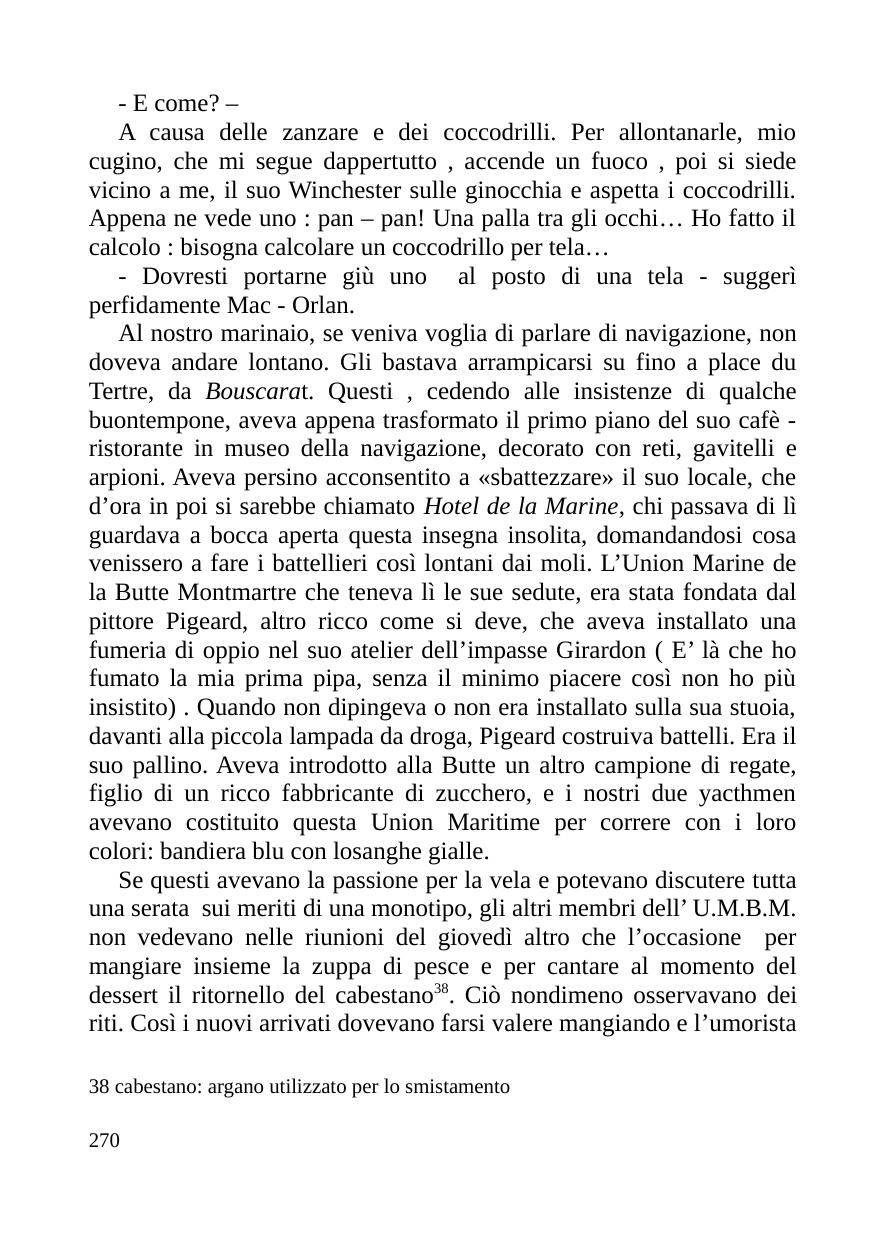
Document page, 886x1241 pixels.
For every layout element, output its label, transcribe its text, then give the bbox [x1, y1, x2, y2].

text Al nostro marinaio, se veniva voglia di parlare di navigazione, non doveva andare lontano. Gli bastava arrampicarsi su fino a place du Tertre, da Bouscarat. Questi , cedendo alle insistenze di qualche buontempone, aveva appena trasformato il primo piano del suo cafè - ristorante in museo della navigazione, decorato con reti, gavitelli e arpioni. Aveva persino acconsentito a «sbattezzare» il suo locale, che d’ora in poi si sarebbe chiamato Hotel de la Marine, chi passava di lì guardava a bocca aperta questa insegna insolita, domandandosi cosa venissero a fare i battellieri così lontani dai moli. L’Union Marine de la Butte Montmartre che teneva lì le sue sedute, era stata fondata dal pittore Pigeard, altro ricco come si deve, che aveva installato una fumeria di oppio nel suo atelier dell’impasse Girardon ( E’ là che ho fumato la mia prima pipa, senza il minimo piacere così non ho più insistito) . Quando non dipingeva o non era installato sulla sua stuoia, davanti alla piccola lampada da droga, Pigeard costruiva battelli. Era il suo pallino. Aveva introdotto alla Butte un altro campione di regate, figlio di un ricco fabbricante di zucchero, e i nostri due yacthmen avevano costituito questa Union Maritime per correre con i loro colori: bandiera blu con losanghe gialle. [88, 318, 797, 865]
text A causa delle zanzare e dei coccodrilli. Per allontanarle, mio cugino, che mi segue dappertutto , accende un fuoco , poi si siede vicino a me, il suo Winchester sulle ginocchia e aspetta i coccodrilli. Appena ne vede uno : pan – pan! Una palla tra gli occhi… Ho fatto il calcolo : bisogna calcolare un coccodrillo per tela… [88, 117, 797, 261]
text cabestano: argano utilizzato per lo smistamento [88, 1074, 797, 1098]
text - E come? – [88, 88, 797, 117]
text Se questi avevano la passione per la vela e potevano discutere tutta una serata sui meriti di una monotipo, gli altri membri dell’ U.M.B.M. non vedevano nelle riunioni del giovedì altro che l’occasione per mangiare insieme la zuppa di pesce e per cantare al momento del dessert il ritornello del cabestano. Ciò nondimeno osservavano dei riti. Così i nuovi arrivati dovevano farsi valere mangiando e l’umorista [88, 865, 797, 1037]
text - Dovresti portarne giù uno al posto di una tela - suggerì perfidamente Mac - Orlan. [88, 261, 797, 318]
